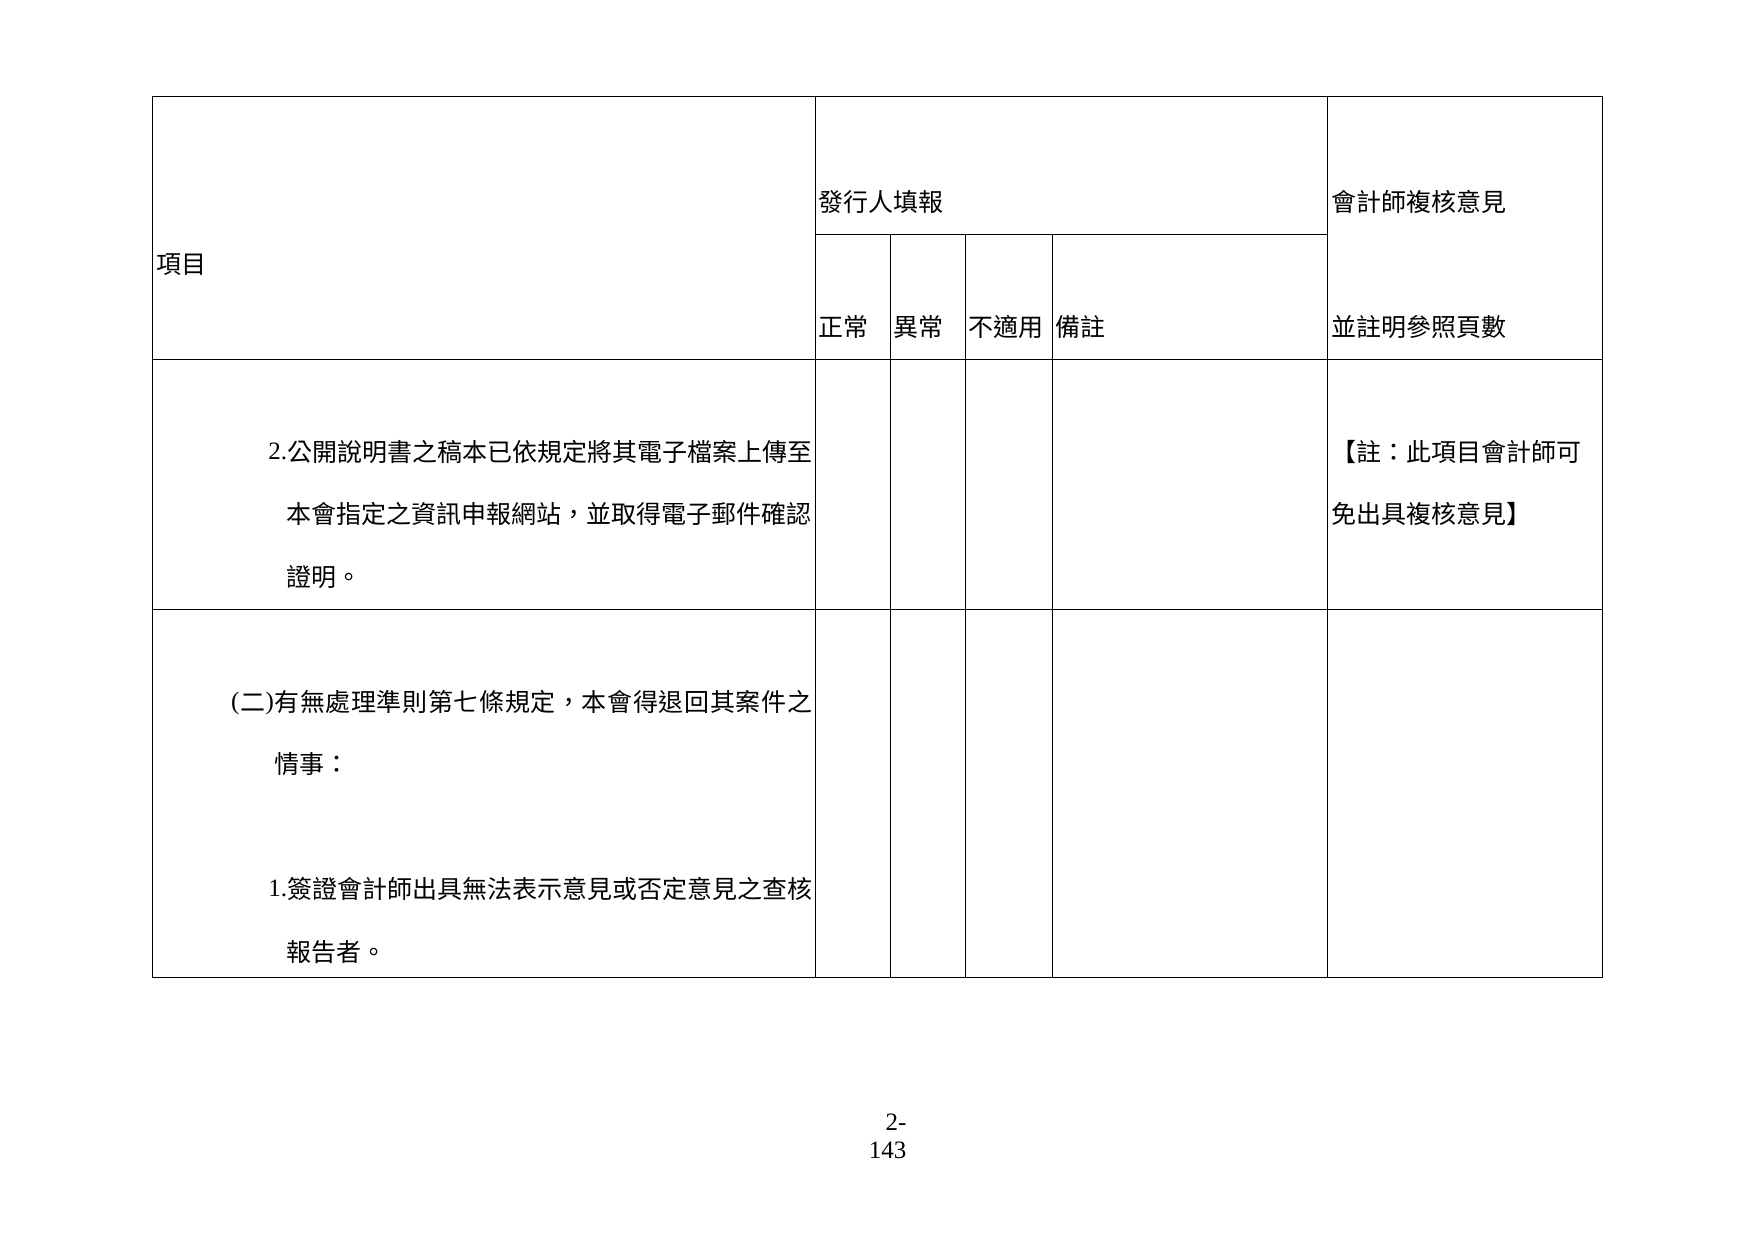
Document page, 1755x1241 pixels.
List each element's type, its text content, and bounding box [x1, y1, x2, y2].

table_cell [1053, 360, 1327, 608]
table_cell (二)有無處理準則第七條規定，本會得退回其案件之情事： 1.簽證會計師出具無法表示意見或否定意見之查核報告者。 [153, 610, 815, 977]
table_cell [966, 610, 1052, 977]
table_cell [891, 360, 965, 608]
table_cell 不適用 [966, 235, 1052, 358]
table_cell 【註：此項目會計師可免出具複核意見】 [1328, 360, 1602, 608]
table_cell [1328, 610, 1602, 977]
table_cell [816, 610, 890, 977]
table_header 會計師複核意見 並註明參照頁數 [1328, 97, 1602, 358]
table_cell [816, 360, 890, 608]
table_cell 備註 [1053, 235, 1327, 358]
table_header 項目 [153, 97, 815, 358]
table_cell [966, 360, 1052, 608]
table_cell 正常 [816, 235, 890, 358]
table_cell [1053, 610, 1327, 977]
table_cell [891, 610, 965, 977]
table_header 發行人填報 [816, 97, 1327, 233]
table_cell 2.公開說明書之稿本已依規定將其電子檔案上傳至本會指定之資訊申報網站，並取得電子郵件確認證明。 [153, 360, 815, 608]
table_cell 異常 [891, 235, 965, 358]
